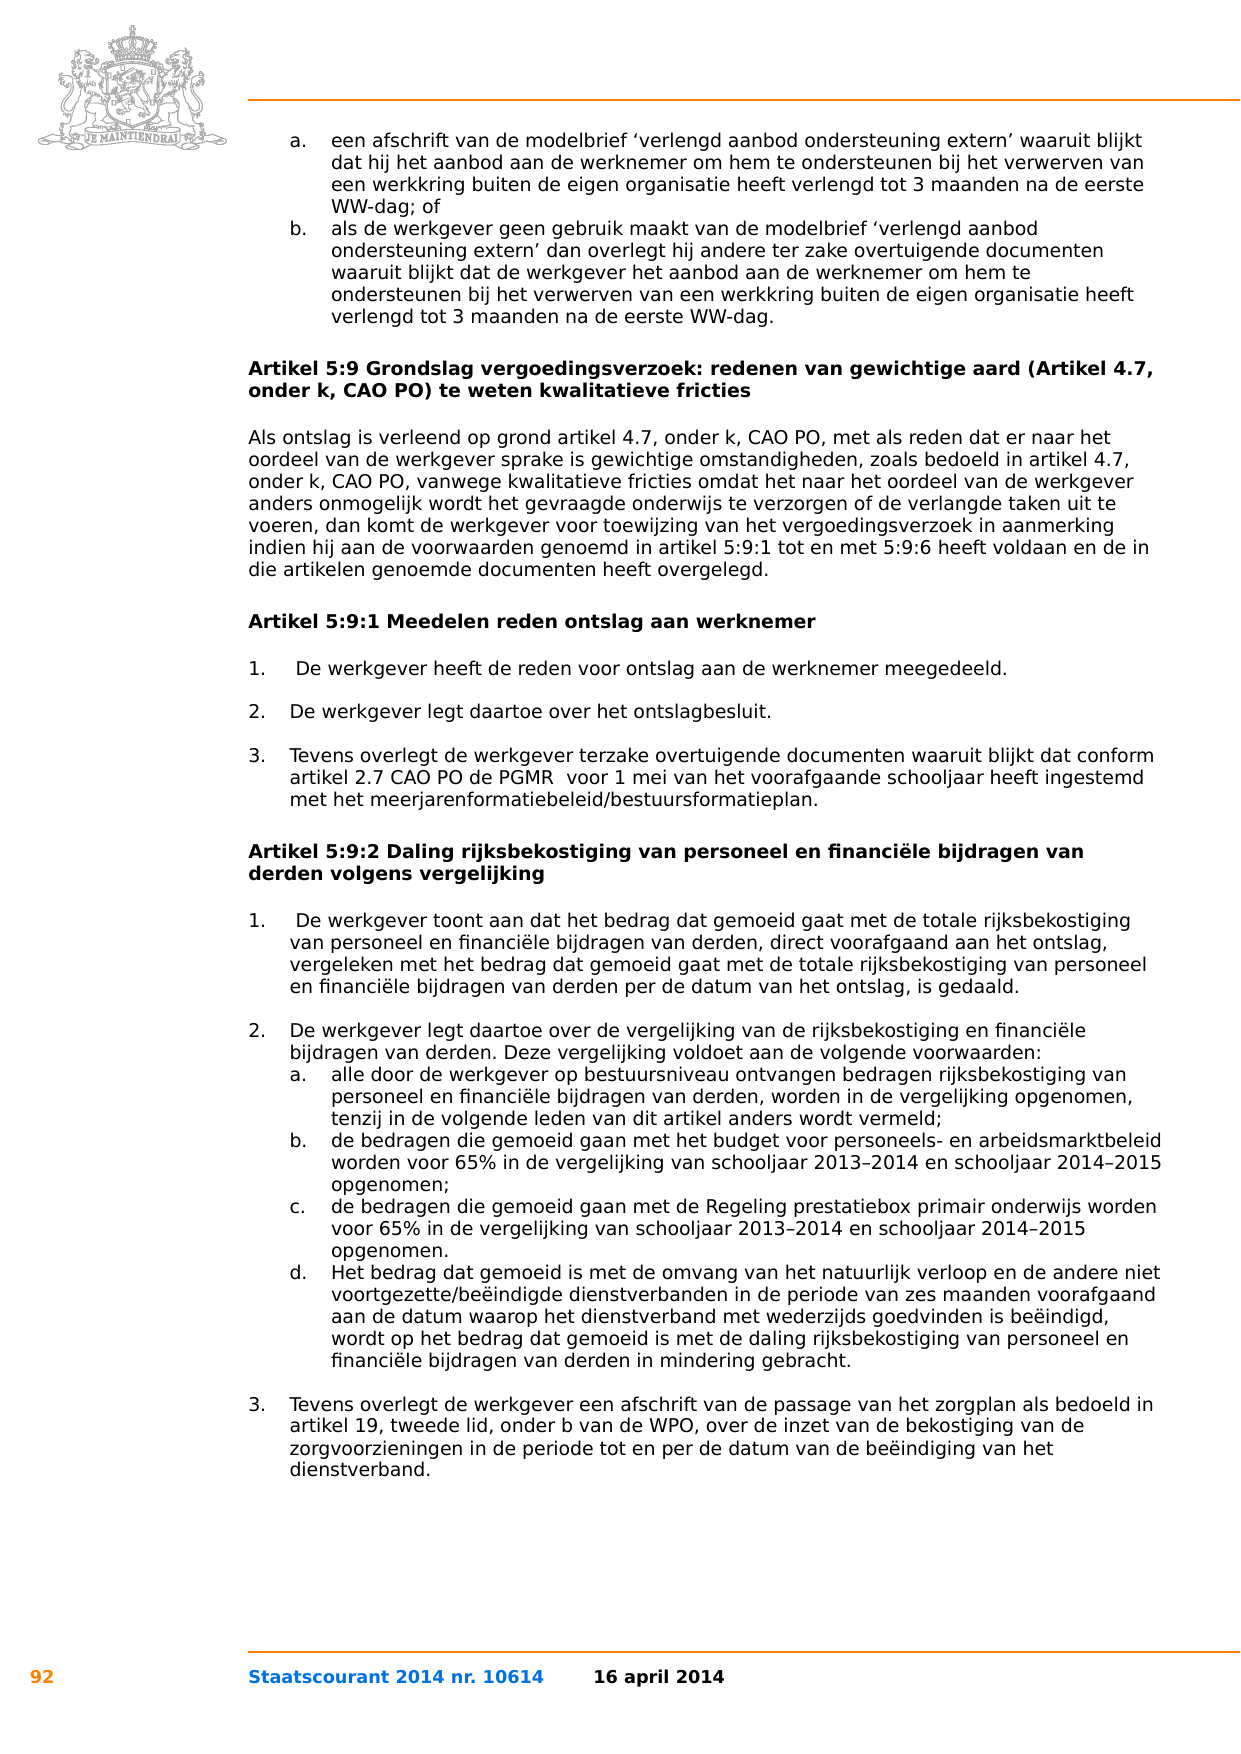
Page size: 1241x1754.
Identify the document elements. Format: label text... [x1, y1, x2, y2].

text Als ontslag is verleend op grond artikel 4.7, onder k, CAO PO, met als reden dat er naar het oordeel van de werkgever sprake is gewichtige omstandigheden, zoals bedoeld in artikel 4.7, onder k, CAO PO, vanwege kwalitatieve fricties omdat het naar het oordeel van de werkgever anders onmogelijk wordt het gevraagde onderwijs te verzorgen of de verlangde taken uit te voeren, dan komt de werkgever voor toewijzing van het vergoedingsverzoek in aanmerking indien hij aan de voorwaarden genoemd in artikel 5:9:1 tot en met 5:9:6 heeft voldaan en de in die artikelen genoemde documenten heeft overgelegd. [248, 427, 1163, 581]
text c. de bedragen die gemoeid gaan met de Regeling prestatiebox primair onderwijs worden voor 65% in de vergelijking van schooljaar 2013–2014 en schooljaar 2014–2015 opgenomen. [289, 1196, 1163, 1262]
text a. alle door de werkgever op bestuursniveau ontvangen bedragen rijksbekostiging van personeel en financiële bijdragen van derden, worden in de vergelijking opgenomen, tenzij in de volgende leden van dit artikel anders wordt vermeld; [289, 1064, 1163, 1130]
text 3. Tevens overlegt de werkgever terzake overtuigende documenten waaruit blijkt dat conform artikel 2.7 CAO PO de PGMR voor 1 mei van het voorafgaande schooljaar heeft ingestemd met het meerjarenformatiebeleid/bestuursformatieplan. [248, 745, 1163, 811]
subtitle Artikel 5:9:1 Meedelen reden ontslag aan werknemer [248, 611, 1163, 632]
picture [38, 25, 227, 150]
text 1. De werkgever heeft de reden voor ontslag aan de werknemer meegedeeld. [248, 657, 1163, 679]
text 3. Tevens overlegt de werkgever een afschrift van de passage van het zorgplan als bedoeld in artikel 19, tweede lid, onder b van de WPO, over de inzet van de bekostiging van de zorgvoorzieningen in de periode tot en per de datum van de beëindiging van het dienstverband. [248, 1393, 1163, 1481]
text d. Het bedrag dat gemoeid is met de omvang van het natuurlijk verloop en de andere niet voortgezette/beëindigde dienstverbanden in de periode van zes maanden voorafgaand aan de datum waarop het dienstverband met wederzijds goedvinden is beëindigd, wordt op het bedrag dat gemoeid is met de daling rijksbekostiging van personeel en financiële bijdragen van derden in mindering gebracht. [289, 1262, 1163, 1372]
subtitle Artikel 5:9 Grondslag vergoedingsverzoek: redenen van gewichtige aard (Artikel 4.7, onder k, CAO PO) te weten kwalitatieve fricties [248, 358, 1163, 402]
subtitle Artikel 5:9:2 Daling rijksbekostiging van personeel en financiële bijdragen van derden volgens vergelijking [248, 841, 1163, 885]
text 2. De werkgever legt daartoe over het ontslagbesluit. [248, 701, 1163, 723]
text 2. De werkgever legt daartoe over de vergelijking van de rijksbekostiging en financiële bijdragen van derden. Deze vergelijking voldoet aan de volgende voorwaarden: [248, 1020, 1163, 1064]
text b. als de werkgever geen gebruik maakt van de modelbrief ‘verlengd aanbod ondersteuning extern’ dan overlegt hij andere ter zake overtuigende documenten waaruit blijkt dat de werkgever het aanbod aan de werknemer om hem te ondersteunen bij het verwerven van een werkkring buiten de eigen organisatie heeft verlengd tot 3 maanden na de eerste WW-dag. [289, 218, 1163, 328]
text a. een afschrift van de modelbrief ‘verlengd aanbod ondersteuning extern’ waaruit blijkt dat hij het aanbod aan de werknemer om hem te ondersteunen bij het verwerven van een werkkring buiten de eigen organisatie heeft verlengd tot 3 maanden na de eerste WW-dag; of [289, 130, 1163, 218]
text b. de bedragen die gemoeid gaan met het budget voor personeels- en arbeidsmarktbeleid worden voor 65% in de vergelijking van schooljaar 2013–2014 en schooljaar 2014–2015 opgenomen; [289, 1130, 1163, 1196]
text 1. De werkgever toont aan dat het bedrag dat gemoeid gaat met de totale rijksbekostiging van personeel en financiële bijdragen van derden, direct voorafgaand aan het ontslag, vergeleken met het bedrag dat gemoeid gaat met de totale rijksbekostiging van personeel en financiële bijdragen van derden per de datum van het ontslag, is gedaald. [248, 910, 1163, 998]
